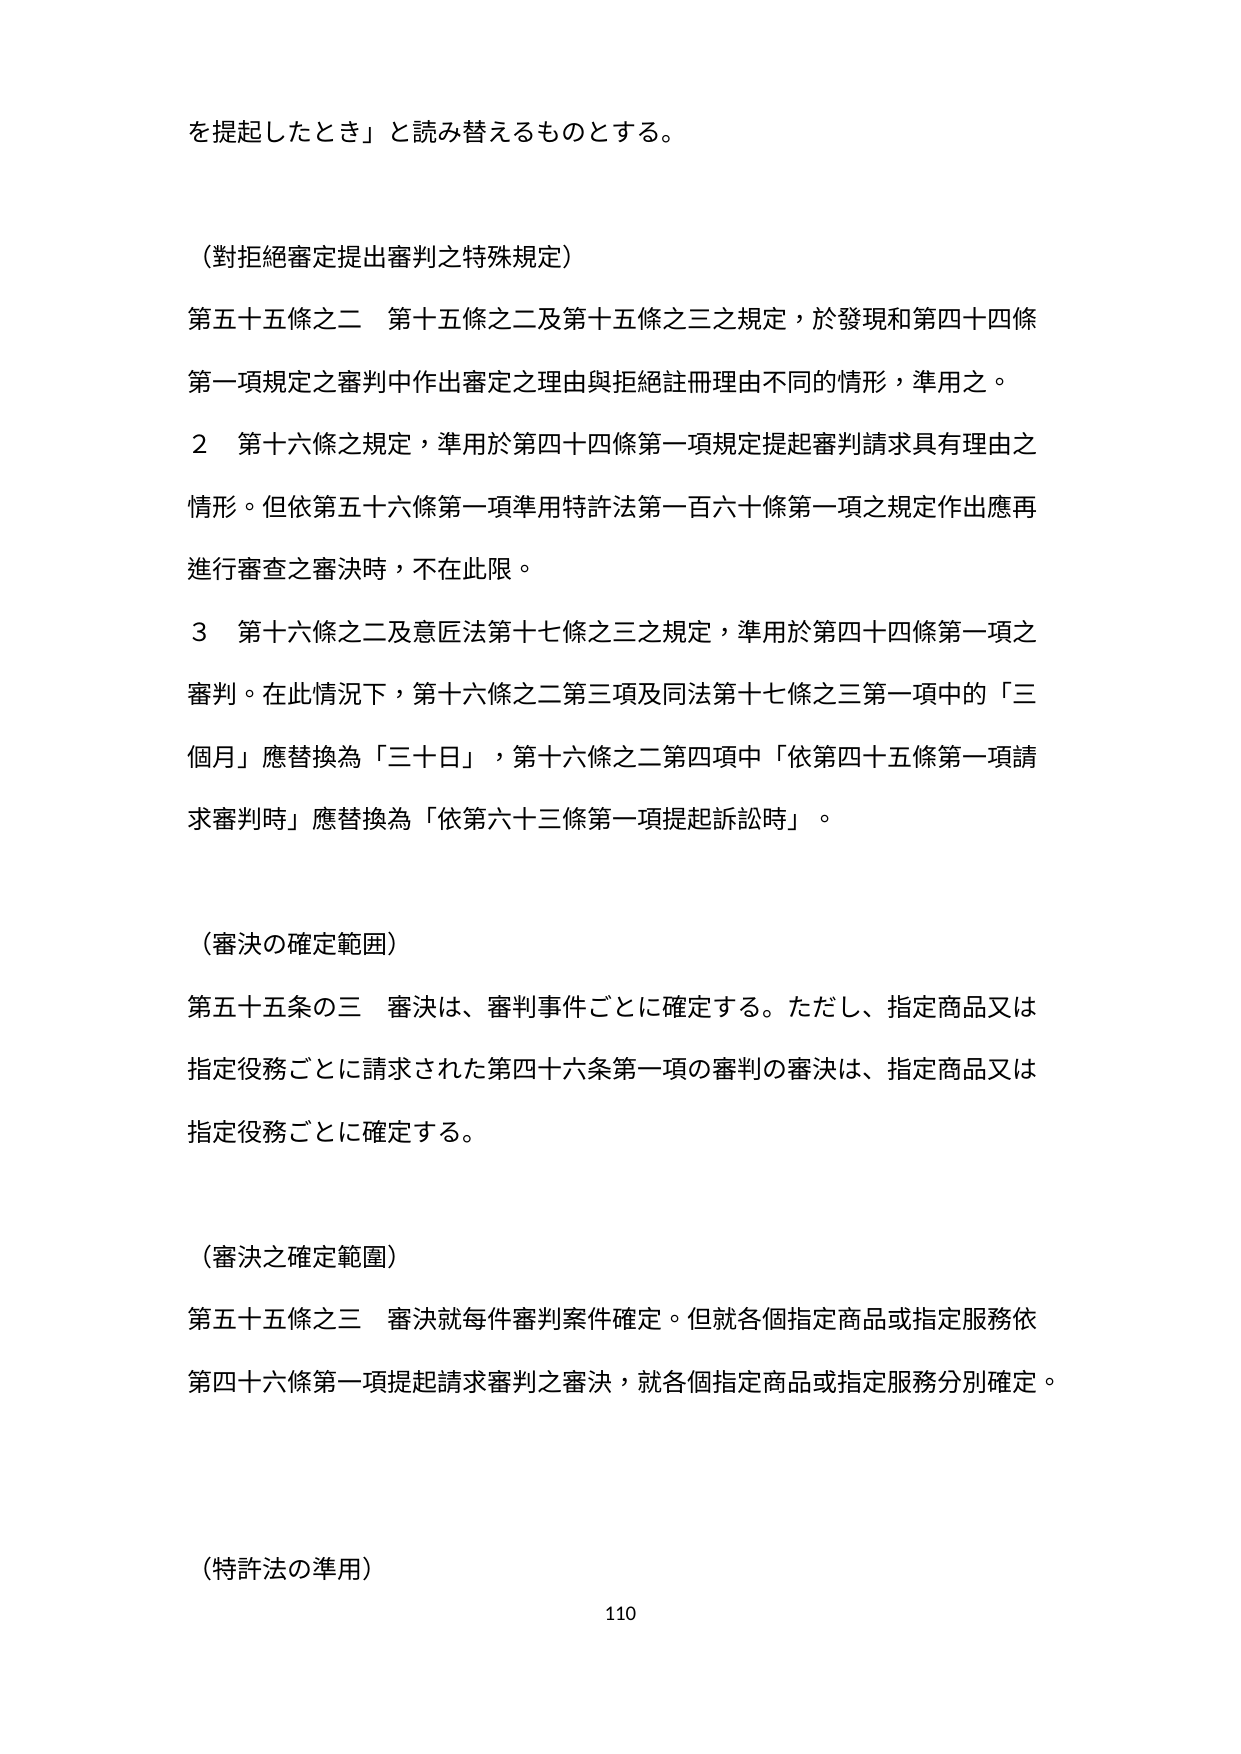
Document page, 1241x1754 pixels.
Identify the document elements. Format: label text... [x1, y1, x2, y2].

text 第五十五條之二 第十五條之二及第十五條之三之規定，於發現和第四十四條第一項規定之審判中作出審定之理由與拒絕註冊理由不同的情形，準用之。 [187, 276, 1053, 401]
text ３ 第十六條之二及意匠法第十七條之三之規定，準用於第四十四條第一項之審判。在此情況下，第十六條之二第三項及同法第十七條之三第一項中的「三個月」應替換為「三十日」，第十六條之二第四項中「依第四十五條第一項請求審判時」應替換為「依第六十三條第一項提起訴訟時」。 [187, 589, 1053, 839]
text （審決の確定範囲） [187, 901, 1053, 964]
text ２ 第十六條之規定，準用於第四十四條第一項規定提起審判請求具有理由之情形。但依第五十六條第一項準用特許法第一百六十條第一項之規定作出應再進行審查之審決時，不在此限。 [187, 401, 1053, 589]
text （特許法の準用） [187, 1526, 1053, 1589]
text 第五十五条の三 審決は、審判事件ごとに確定する。ただし、指定商品又は指定役務ごとに請求された第四十六条第一項の審判の審決は、指定商品又は指定役務ごとに確定する。 [187, 964, 1053, 1151]
text 第五十五條之三 審決就每件審判案件確定。但就各個指定商品或指定服務依第四十六條第一項提起請求審判之審決，就各個指定商品或指定服務分別確定。 [187, 1276, 1053, 1401]
text （對拒絕審定提出審判之特殊規定） [187, 214, 1053, 276]
text を提起したとき」と読み替えるものとする。 [187, 89, 1053, 151]
text （審決之確定範圍） [187, 1214, 1053, 1276]
